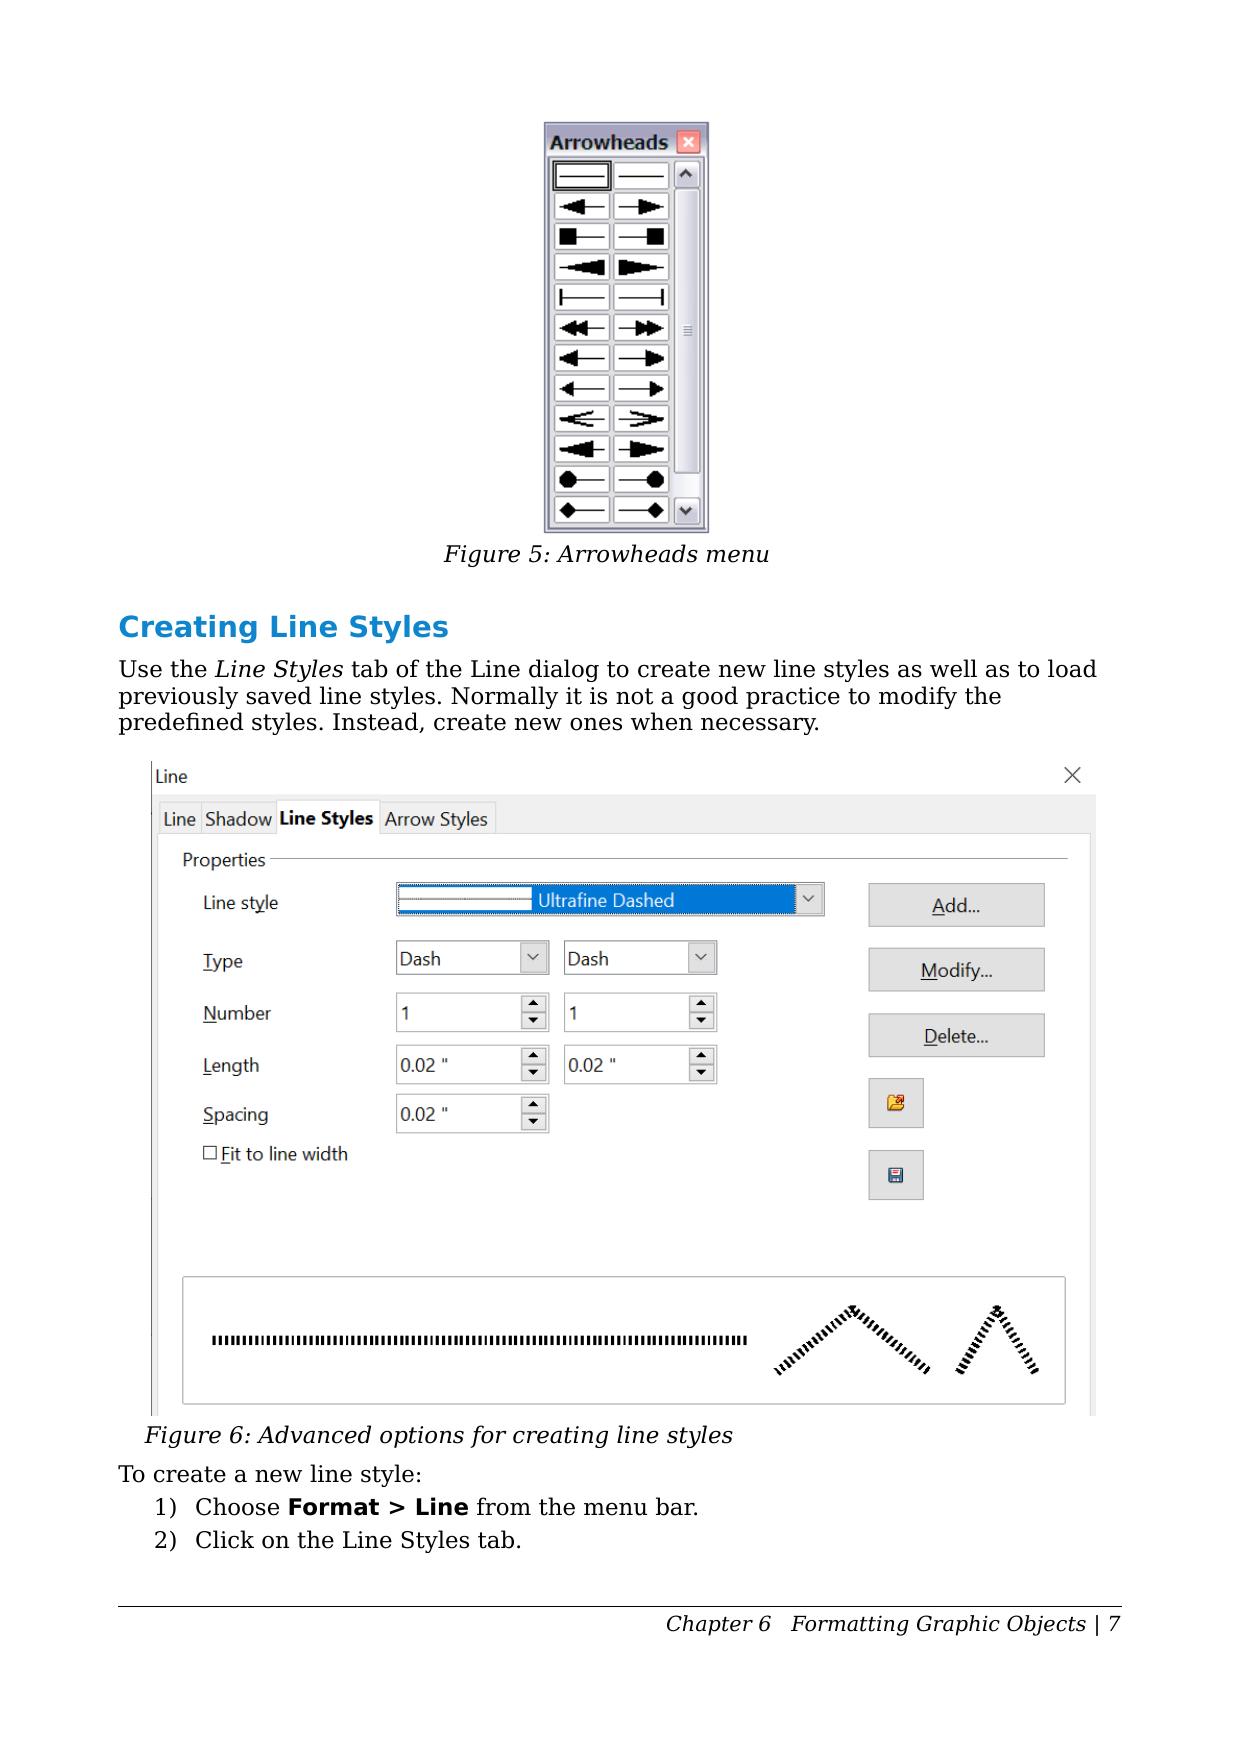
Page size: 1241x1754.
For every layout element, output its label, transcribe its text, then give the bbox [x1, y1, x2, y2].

list To create a new line style: [118, 1461, 1122, 1488]
list Click on the Line Styles tab. [177, 1527, 1122, 1554]
text Use the Line Styles tab of the Line dialog to create new line styles as well as to load previously saved line styles. Normally it is not a good practice to modify the predefined styles. Instead, create new ones when necessary. [118, 656, 1122, 736]
list Choose Format > Line from the menu bar. [177, 1494, 1122, 1521]
subtitle Creating Line Styles [118, 610, 1122, 644]
text Figure 6: Advanced options for creating line styles [144, 1422, 1096, 1448]
picture [151, 761, 1096, 1416]
picture [540, 118, 712, 536]
text Figure 5: Arrowheads menu [444, 542, 808, 568]
